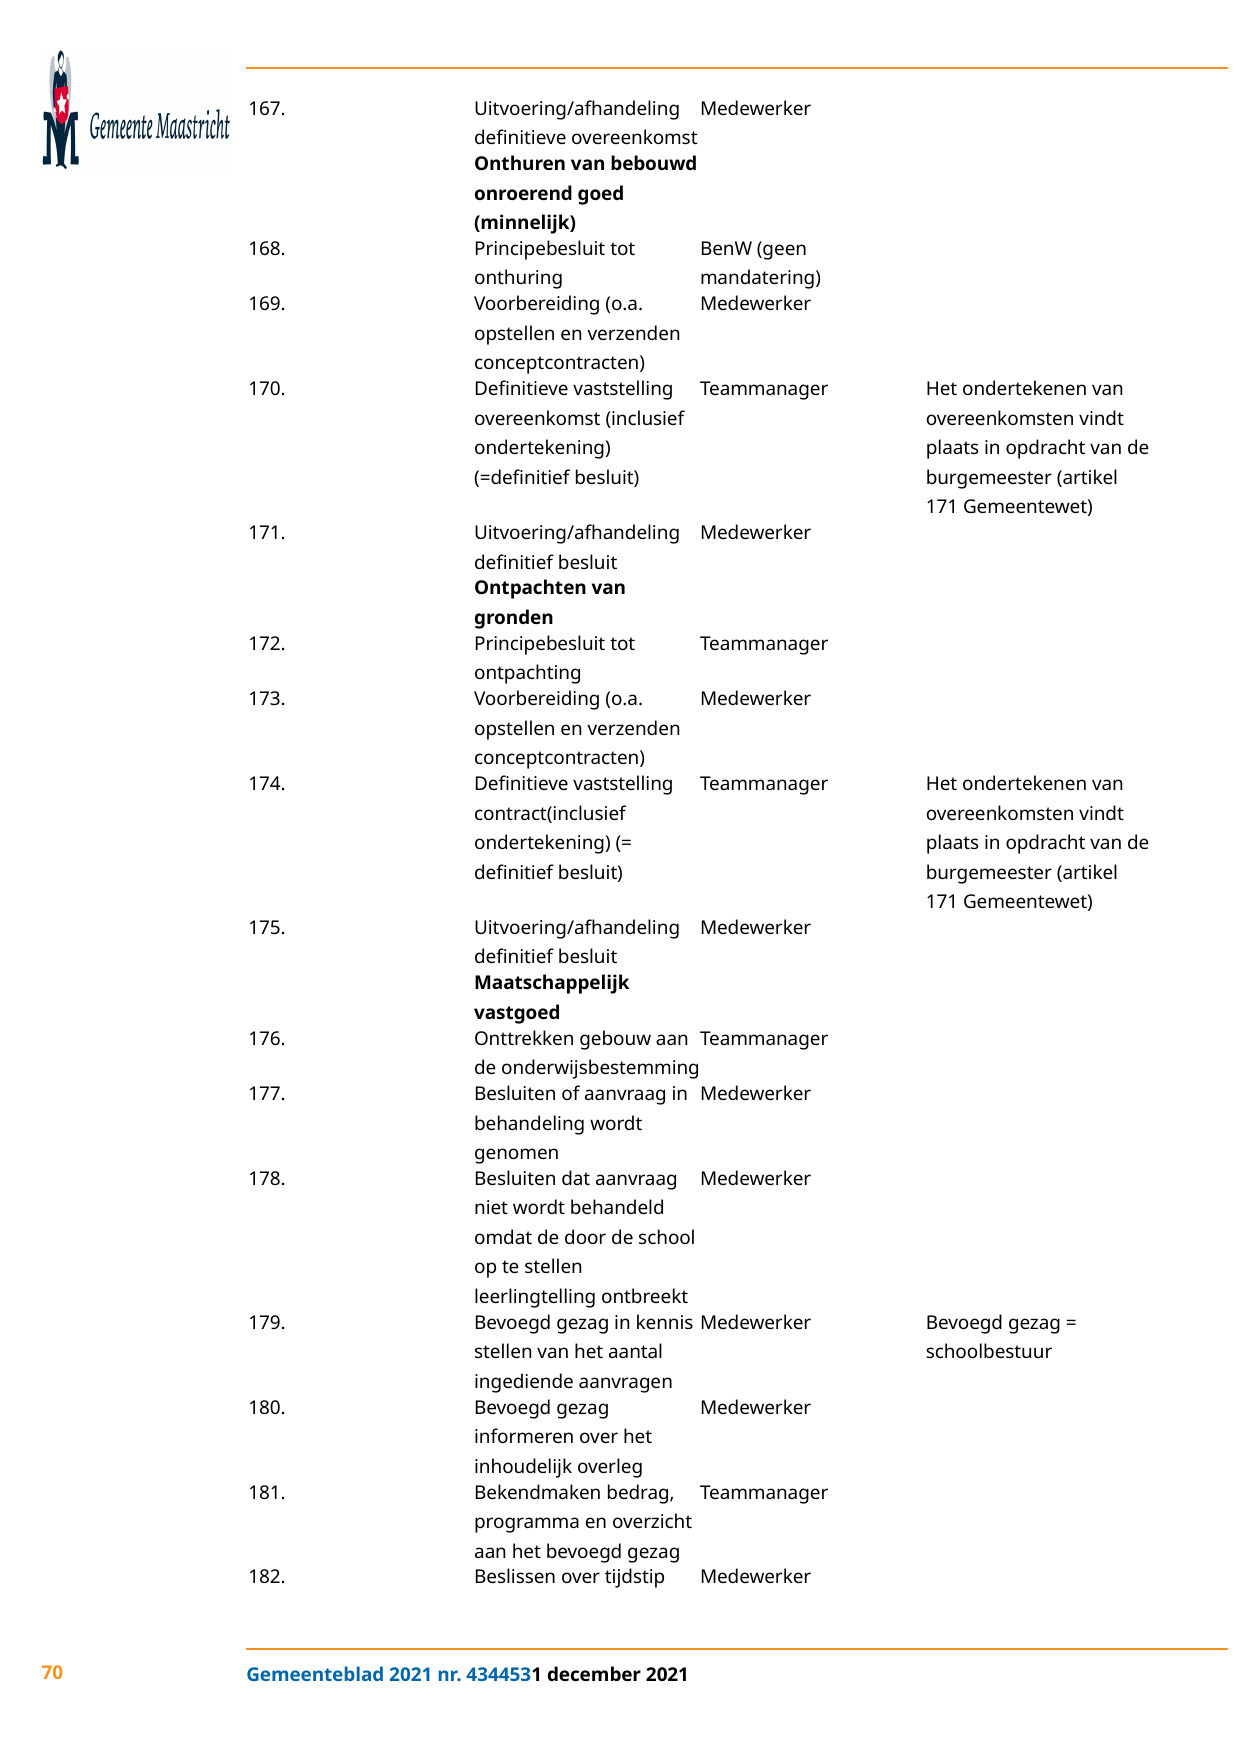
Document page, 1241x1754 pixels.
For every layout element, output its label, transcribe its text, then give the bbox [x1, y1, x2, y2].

table_cell Onthuren van bebouwd onroerend goed (minnelijk) [474, 150, 700, 235]
table_cell Teammanager [700, 375, 926, 519]
table_cell Maatschappelijk vastgoed [474, 970, 700, 1025]
table_cell Bevoegd gezag informeren over het inhoudelijk overleg [474, 1394, 700, 1479]
table_cell Bevoegd gezag in kennis stellen van het aantal ingediende aanvragen [474, 1309, 700, 1394]
table_cell Ontpachten van gronden [474, 575, 700, 630]
table_cell [248, 1564, 474, 1589]
table_cell [248, 95, 474, 150]
table_cell Uitvoering/afhandeling definitief besluit [474, 914, 700, 969]
table_cell Uitvoering/afhandeling definitieve overeenkomst [474, 95, 700, 150]
table_cell [926, 1479, 1152, 1564]
table_cell Medewerker [700, 914, 926, 969]
table_cell Het ondertekenen van overeenkomsten vindt plaats in opdracht van de burgemeester (artikel 171 Gemeentewet) [926, 770, 1152, 914]
table_cell [926, 150, 1152, 235]
table_cell Medewerker [700, 1309, 926, 1394]
table_cell Besluiten of aanvraag in behandeling wordt genomen [474, 1080, 700, 1165]
table_cell Medewerker [700, 1080, 926, 1165]
table_cell [248, 150, 474, 235]
table_cell Principebesluit tot ontpachting [474, 630, 700, 685]
table_cell [248, 1080, 474, 1165]
table_cell [248, 1309, 474, 1394]
table_cell [248, 575, 474, 630]
table_cell [926, 1165, 1152, 1309]
table_cell Bevoegd gezag = schoolbestuur [926, 1309, 1152, 1394]
table_cell Bekendmaken bedrag, programma en overzicht aan het bevoegd gezag [474, 1479, 700, 1564]
table_cell Medewerker [700, 290, 926, 375]
table_cell Voorbereiding (o.a. opstellen en verzenden conceptcontracten) [474, 290, 700, 375]
table_cell Uitvoering/afhandeling definitief besluit [474, 519, 700, 574]
table_cell Medewerker [700, 1394, 926, 1479]
table_cell [248, 1394, 474, 1479]
table_cell Teammanager [700, 1025, 926, 1080]
table_cell [700, 970, 926, 1025]
table_cell [248, 685, 474, 770]
table_cell [248, 914, 474, 969]
table_cell [248, 770, 474, 914]
table_cell Principebesluit tot onthuring [474, 235, 700, 290]
table_cell [248, 519, 474, 574]
table_cell Medewerker [700, 1564, 926, 1589]
table_cell Medewerker [700, 519, 926, 574]
table_cell [926, 1394, 1152, 1479]
table_cell Medewerker [700, 95, 926, 150]
table_cell [926, 970, 1152, 1025]
table_cell [926, 630, 1152, 685]
table_cell [926, 95, 1152, 150]
table_cell [926, 1564, 1152, 1589]
table_cell Definitieve vaststelling overeenkomst (inclusief ondertekening) (=definitief besluit) [474, 375, 700, 519]
table_cell Teammanager [700, 1479, 926, 1564]
table_cell [248, 1025, 474, 1080]
table_cell Definitieve vaststelling contract(inclusief ondertekening) (= definitief besluit) [474, 770, 700, 914]
table_cell Medewerker [700, 1165, 926, 1309]
table_cell [248, 1165, 474, 1309]
table_cell [248, 235, 474, 290]
table_cell [248, 630, 474, 685]
table_cell [700, 575, 926, 630]
table_cell [248, 1479, 474, 1564]
table_cell [248, 970, 474, 1025]
table_cell [926, 519, 1152, 574]
table_cell [926, 290, 1152, 375]
table_cell [926, 235, 1152, 290]
table_cell [248, 375, 474, 519]
table_cell Beslissen over tijdstip [474, 1564, 700, 1589]
table_cell Voorbereiding (o.a. opstellen en verzenden conceptcontracten) [474, 685, 700, 770]
table_cell [700, 150, 926, 235]
table_cell [926, 914, 1152, 969]
table_cell Onttrekken gebouw aan de onderwijsbestemming [474, 1025, 700, 1080]
table_cell Medewerker [700, 685, 926, 770]
table_cell [926, 685, 1152, 770]
table_cell [926, 1025, 1152, 1080]
table_cell BenW (geen mandatering) [700, 235, 926, 290]
table_cell Teammanager [700, 630, 926, 685]
table_cell Het ondertekenen van overeenkomsten vindt plaats in opdracht van de burgemeester (artikel 171 Gemeentewet) [926, 375, 1152, 519]
table_cell [926, 1080, 1152, 1165]
table_cell [926, 575, 1152, 630]
picture [41, 47, 231, 172]
table_cell Besluiten dat aanvraag niet wordt behandeld omdat de door de school op te stellen leerlingtelling ontbreekt [474, 1165, 700, 1309]
table_cell [248, 290, 474, 375]
table_cell Teammanager [700, 770, 926, 914]
